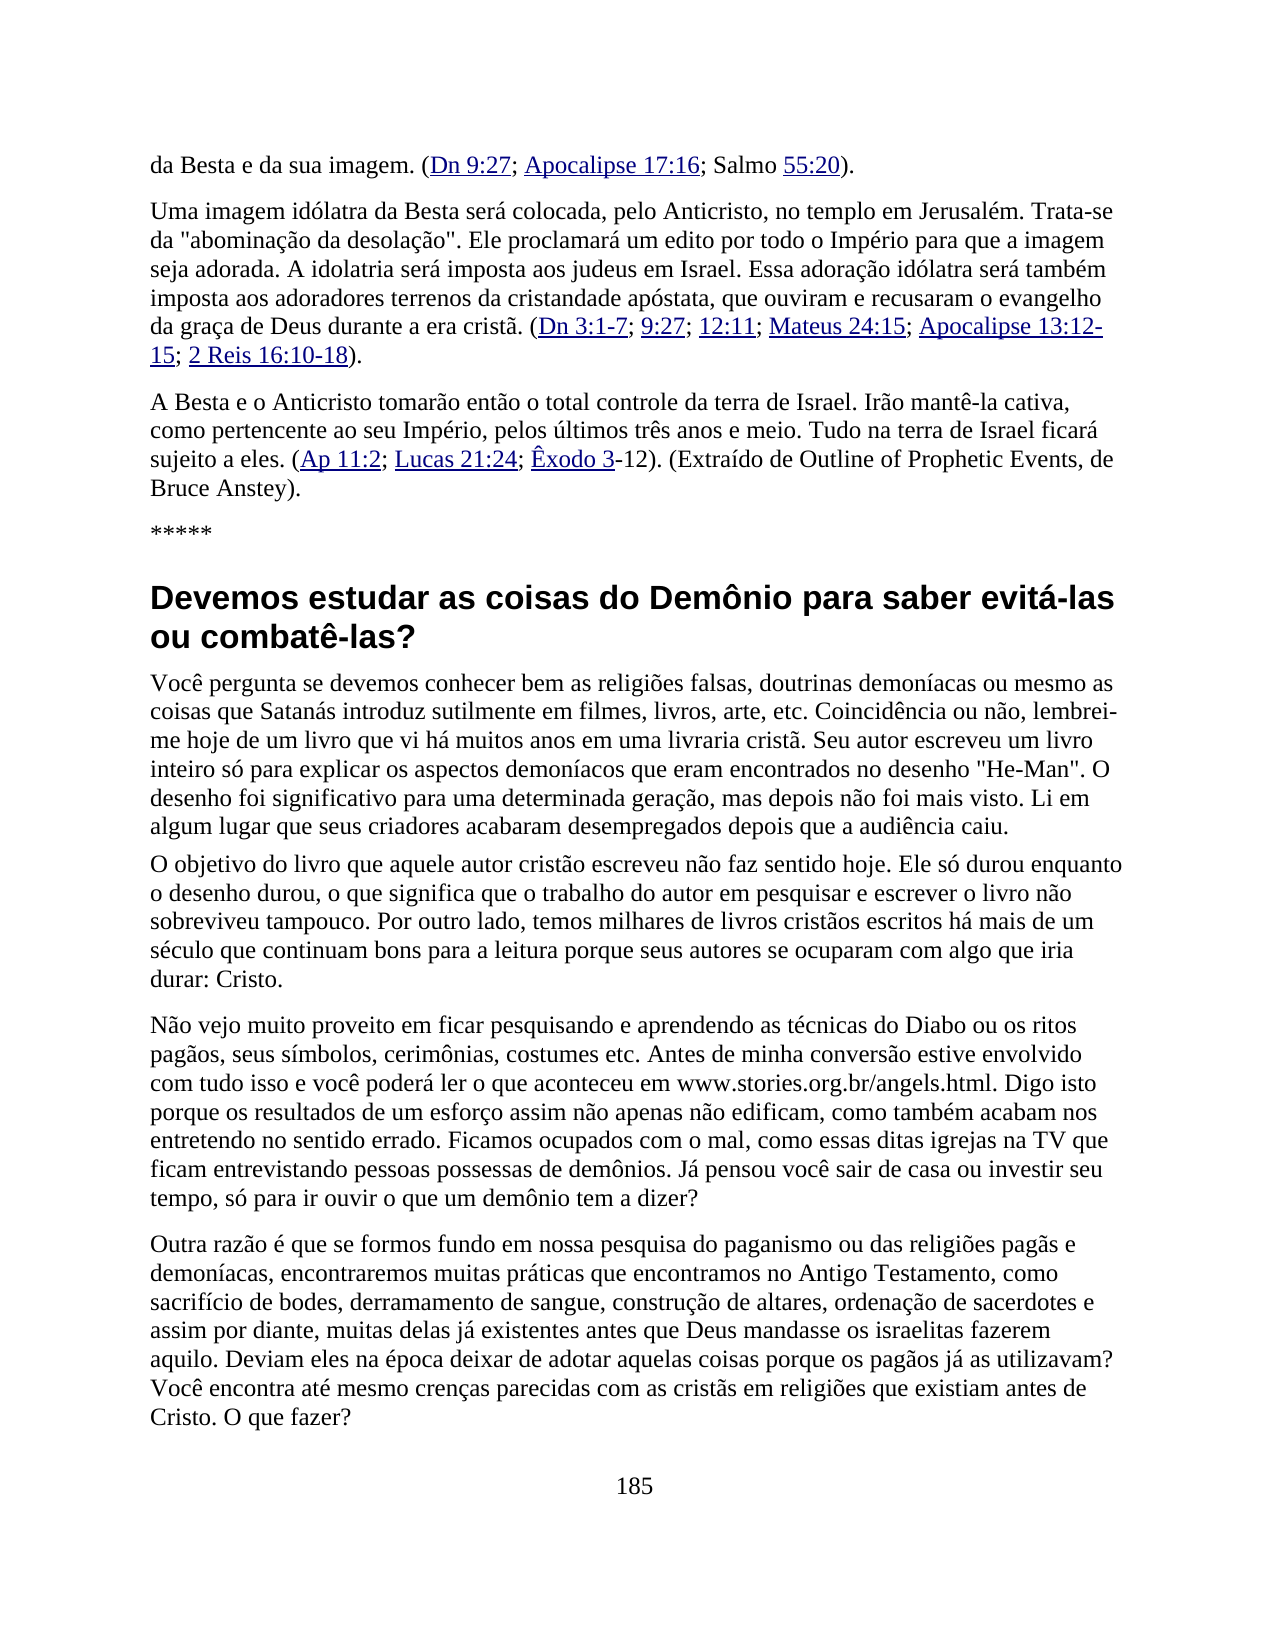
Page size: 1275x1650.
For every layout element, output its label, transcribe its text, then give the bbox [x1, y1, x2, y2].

text Uma imagem idólatra da Besta será colocada, pelo Anticristo, no templo em Jerusalém. Trata-se da "abominação da desolação". Ele proclamará um edito por todo o Império para que a imagem seja adorada. A idolatria será imposta aos judeus em Israel. Essa adoração idólatra será também imposta aos adoradores terrenos da cristandade apóstata, que ouviram e recusaram o evangelho da graça de Deus durante a era cristã. (Dn 3:1-7; 9:27; 12:11; Mateus 24:15; Apocalipse 13:12-15; 2 Reis 16:10-18). [150, 196, 1125, 369]
text da Besta e da sua imagem. (Dn 9:27; Apocalipse 17:16; Salmo 55:20). [150, 150, 1125, 179]
text ***** [150, 519, 1125, 548]
text Você pergunta se devemos conhecer bem as religiões falsas, doutrinas demoníacas ou mesmo as coisas que Satanás introduz sutilmente em filmes, livros, arte, etc. Coincidência ou não, lembrei-me hoje de um livro que vi há muitos anos em uma livraria cristã. Seu autor escreveu um livro inteiro só para explicar os aspectos demoníacos que eram encontrados no desenho "He-Man". O desenho foi significativo para uma determinada geração, mas depois não foi mais visto. Li em algum lugar que seus criadores acabaram desempregados depois que a audiência caiu. [150, 668, 1125, 840]
subtitle Devemos estudar as coisas do Demônio para saber evitá-las ou combatê-las? [150, 578, 1125, 655]
text Não vejo muito proveito em ficar pesquisando e aprendendo as técnicas do Diabo ou os ritos pagãos, seus símbolos, cerimônias, costumes etc. Antes de minha conversão estive envolvido com tudo isso e você poderá ler o que aconteceu em www.stories.org.br/angels.html. Digo isto porque os resultados de um esforço assim não apenas não edificam, como também acabam nos entretendo no sentido errado. Ficamos ocupados com o mal, como essas ditas igrejas na TV que ficam entrevistando pessoas possessas de demônios. Já pensou você sair de casa ou investir seu tempo, só para ir ouvir o que um demônio tem a dizer? [150, 1010, 1125, 1212]
text A Besta e o Anticristo tomarão então o total controle da terra de Israel. Irão mantê-la cativa, como pertencente ao seu Império, pelos últimos três anos e meio. Tudo na terra de Israel ficará sujeito a eles. (Ap 11:2; Lucas 21:24; Êxodo 3-12). (Extraído de Outline of Prophetic Events, de Bruce Anstey). [150, 387, 1125, 502]
text Outra razão é que se formos fundo em nossa pesquisa do paganismo ou das religiões pagãs e demoníacas, encontraremos muitas práticas que encontramos no Antigo Testamento, como sacrifício de bodes, derramamento de sangue, construção de altares, ordenação de sacerdotes e assim por diante, muitas delas já existentes antes que Deus mandasse os israelitas fazerem aquilo. Deviam eles na época deixar de adotar aquelas coisas porque os pagãos já as utilizavam? Você encontra até mesmo crenças parecidas com as cristãs em religiões que existiam antes de Cristo. O que fazer? [150, 1229, 1125, 1431]
text O objetivo do livro que aquele autor cristão escreveu não faz sentido hoje. Ele só durou enquanto o desenho durou, o que significa que o trabalho do autor em pesquisar e escrever o livro não sobreviveu tampouco. Por outro lado, temos milhares de livros cristãos escritos há mais de um século que continuam bons para a leitura porque seus autores se ocuparam com algo que iria durar: Cristo. [150, 849, 1125, 993]
